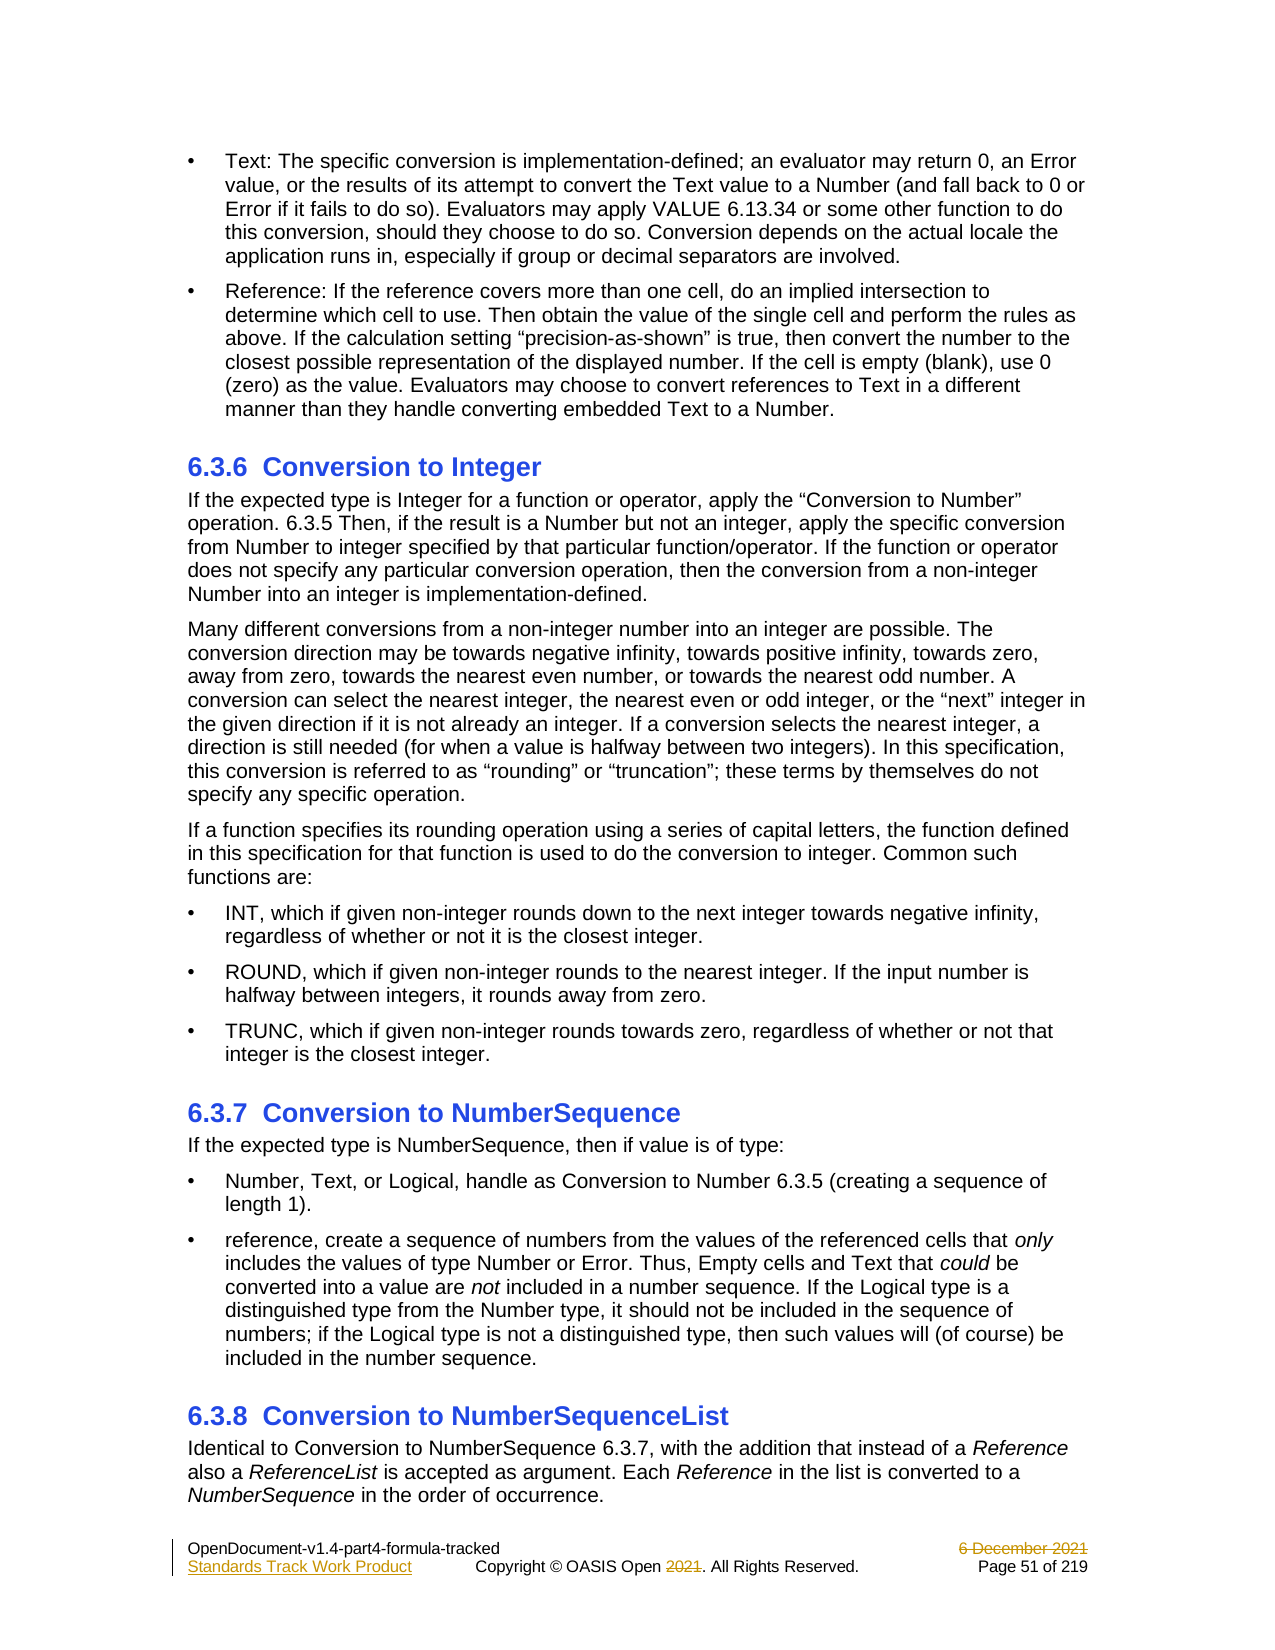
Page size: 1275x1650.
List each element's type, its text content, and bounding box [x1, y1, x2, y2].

subtitle Conversion to NumberSequence [187, 1097, 1088, 1127]
list Number, Text, or Logical, handle as Conversion to Number 6.3.5 (creating a sequence of length 1). [187, 1169, 1088, 1216]
list Text: The specific conversion is implementation-defined; an evaluator may return 0, an Error value, or the results of its attempt to convert the Text value to a Number (and fall back to 0 or Error if it fails to do so). Evaluators may apply VALUE 6.13.34 or some other function to do this conversion, should they choose to do so. Conversion depends on the actual locale the application runs in, especially if group or decimal separators are involved. [187, 150, 1088, 268]
list Reference: If the reference covers more than one cell, do an implied intersection to determine which cell to use. Then obtain the value of the single cell and perform the rules as above. If the calculation setting “precision-as-shown” is true, then convert the number to the closest possible representation of the displayed number. If the cell is empty (blank), use 0 (zero) as the value. Evaluators may choose to convert references to Text in a different manner than they handle converting embedded Text to a Number. [187, 280, 1088, 421]
text If a function specifies its rounding operation using a series of capital letters, the function defined in this specification for that function is used to do the conversion to integer. Common such functions are: [187, 818, 1088, 889]
text If the expected type is NumberSequence, then if value is of type: [187, 1133, 1088, 1157]
list TRUNC, which if given non-integer rounds towards zero, regardless of whether or not that integer is the closest integer. [187, 1019, 1088, 1066]
subtitle Conversion to NumberSequenceList [187, 1401, 1088, 1431]
list INT, which if given non-integer rounds down to the next integer towards negative infinity, regardless of whether or not it is the closest integer. [187, 901, 1088, 948]
text Many different conversions from a non-integer number into an integer are possible. The conversion direction may be towards negative infinity, towards positive infinity, towards zero, away from zero, towards the nearest even number, or towards the nearest odd number. A conversion can select the nearest integer, the nearest even or odd integer, or the “next” integer in the given direction if it is not already an integer. If a conversion selects the nearest integer, a direction is still needed (for when a value is halfway between two integers). In this specification, this conversion is referred to as “rounding” or “truncation”; these terms by themselves do not specify any specific operation. [187, 618, 1088, 806]
text Identical to Conversion to NumberSequence 6.3.7, with the addition that instead of a Reference also a ReferenceList is accepted as argument. Each Reference in the list is converted to a NumberSequence in the order of occurrence. [187, 1437, 1088, 1507]
text If the expected type is Integer for a function or operator, apply the “Conversion to Number” operation. 6.3.5 Then, if the result is a Number but not an integer, apply the specific conversion from Number to integer specified by that particular function/operator. If the function or operator does not specify any particular conversion operation, then the conversion from a non-integer Number into an integer is implementation-defined. [187, 488, 1088, 606]
list ROUND, which if given non-integer rounds to the nearest integer. If the input number is halfway between integers, it rounds away from zero. [187, 960, 1088, 1007]
subtitle Conversion to Integer [187, 452, 1088, 482]
list reference, create a sequence of numbers from the values of the referenced cells that only includes the values of type Number or Error. Thus, Empty cells and Text that could be converted into a value are not included in a number sequence. If the Logical type is a distinguished type from the Number type, it should not be included in the sequence of numbers; if the Logical type is not a distinguished type, then such values will (of course) be included in the number sequence. [187, 1228, 1088, 1369]
